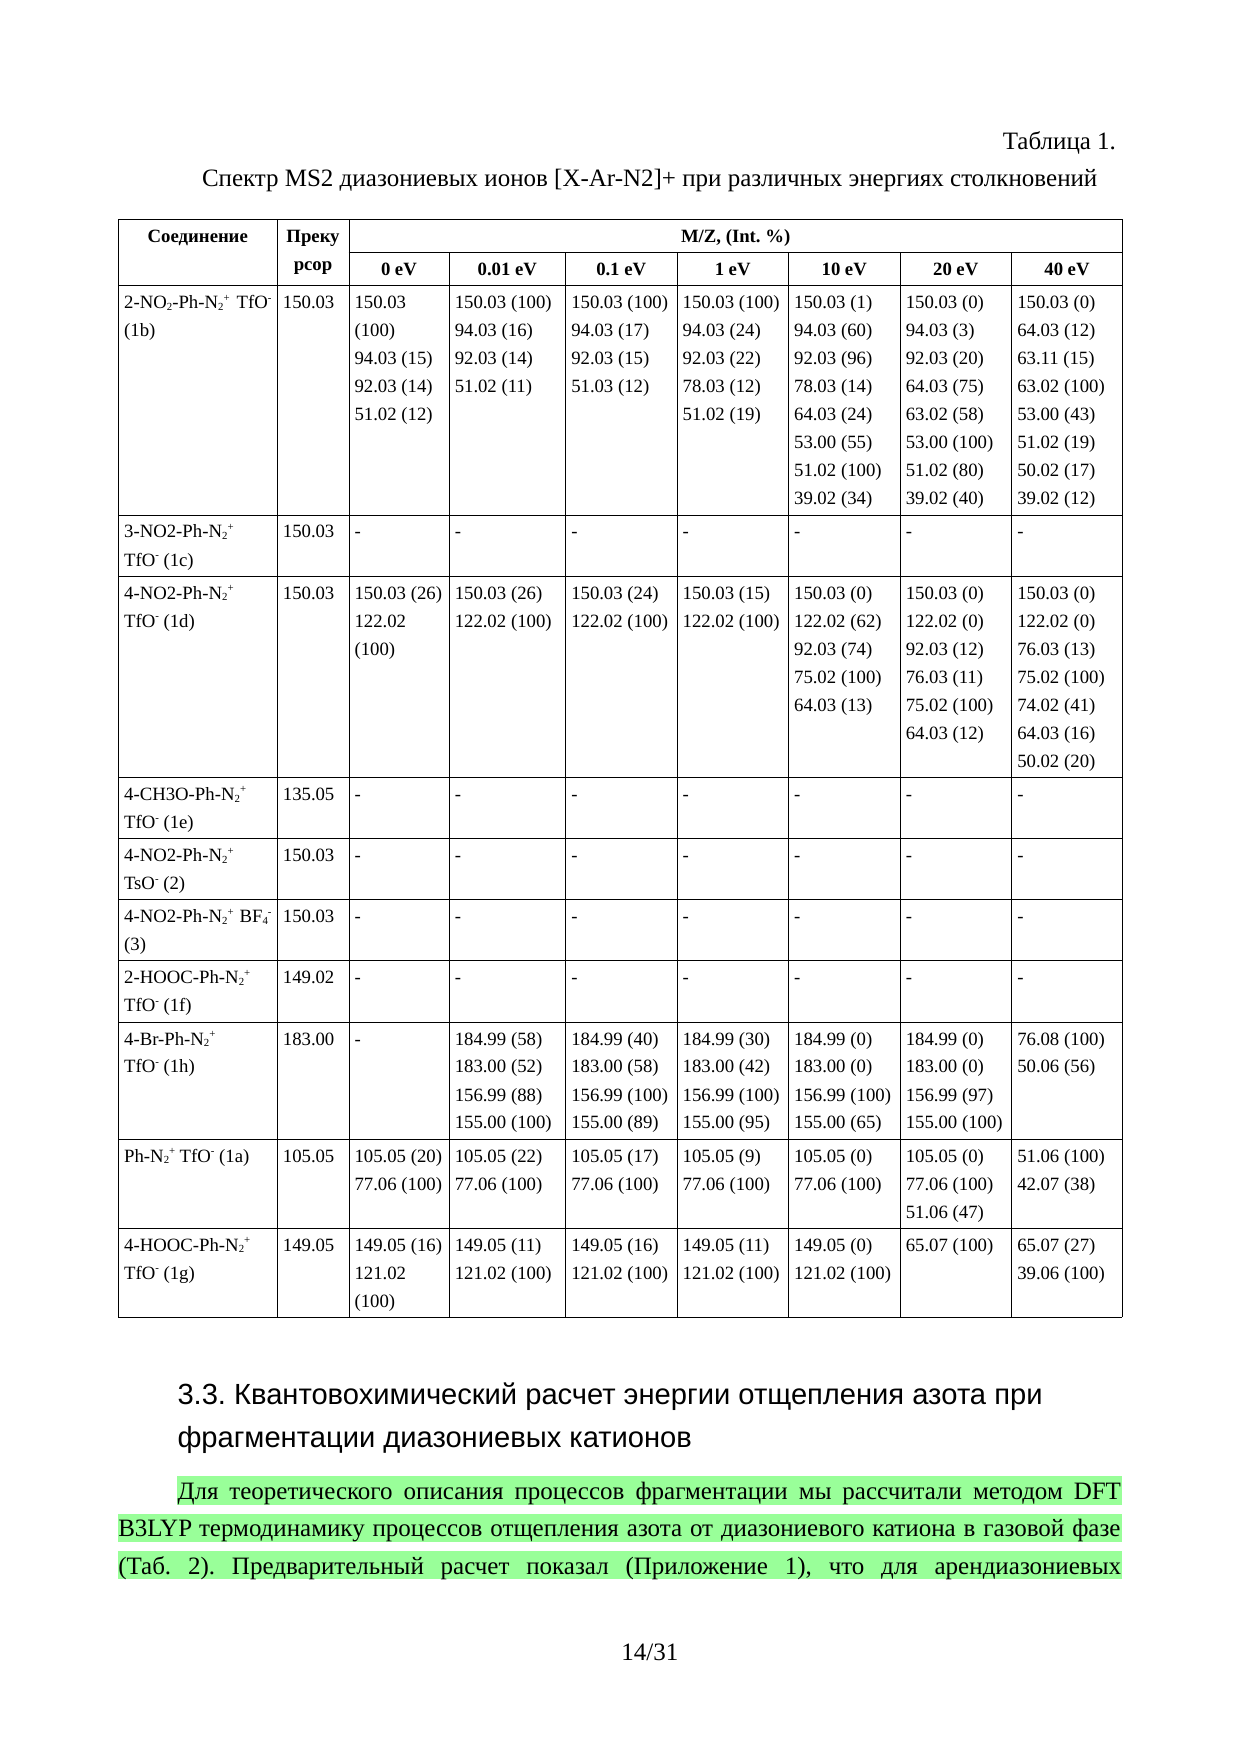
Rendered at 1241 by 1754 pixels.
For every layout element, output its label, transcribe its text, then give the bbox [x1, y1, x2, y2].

table_cell - [789, 900, 900, 960]
table_cell 105.05 (22) 77.06 (100) [450, 1140, 565, 1228]
table_cell 105.05 (9) 77.06 (100) [678, 1140, 788, 1228]
table_cell - [566, 516, 677, 576]
table_cell 4-CH3O-Ph-N2+ TfO- (1e) [119, 778, 277, 838]
table_cell - [789, 839, 900, 899]
table_cell - [450, 839, 565, 899]
table_cell 105.05 (17) 77.06 (100) [566, 1140, 677, 1228]
table_cell 149.05 (0) 121.02 (100) [789, 1229, 900, 1317]
table_cell - [350, 516, 449, 576]
table_cell 2-HOOC-Ph-N2+ TfO- (1f) [119, 961, 277, 1022]
table_cell 51.06 (100) 42.07 (38) [1012, 1140, 1122, 1228]
table_cell 150.03 (100) 94.03 (17) 92.03 (15) 51.03 (12) [566, 286, 677, 514]
table_cell - [678, 516, 788, 576]
table_cell Ph-N2+ TfO- (1a) [119, 1140, 277, 1228]
table_cell - [450, 900, 565, 960]
table_cell 150.03 (24) 122.02 (100) [566, 577, 677, 777]
table_cell 150.03 (100) 94.03 (15) 92.03 (14) 51.02 (12) [350, 286, 449, 514]
table_cell 105.05 (0) 77.06 (100) 51.06 (47) [901, 1140, 1011, 1228]
table_cell 184.99 (58) 183.00 (52) 156.99 (88) 155.00 (100) [450, 1023, 565, 1139]
table_cell 3-NO2-Ph-N2+ TfO- (1c) [119, 516, 277, 576]
table_cell 150.03 [278, 839, 349, 899]
table_cell - [350, 900, 449, 960]
table_cell 0.1 eV [566, 253, 677, 285]
table_cell 149.02 [278, 961, 349, 1022]
table_cell 184.99 (0) 183.00 (0) 156.99 (97) 155.00 (100) [901, 1023, 1011, 1139]
table_cell - [350, 778, 449, 838]
table_cell - [901, 900, 1011, 960]
table_header Прекурсор [278, 220, 349, 285]
table_cell 150.03 (1) 94.03 (60) 92.03 (96) 78.03 (14) 64.03 (24) 53.00 (55) 51.02 (100) 39.02 (34) [789, 286, 900, 514]
table_cell 183.00 [278, 1023, 349, 1139]
table_cell 105.05 [278, 1140, 349, 1228]
table_cell 0 eV [350, 253, 449, 285]
table_cell 149.05 [278, 1229, 349, 1317]
subtitle 3.3. Квантовохимический расчет энергии отщепления азота при фрагментации диазониевых катионов [177, 1377, 1122, 1454]
table_cell 4-Br-Ph-N2+ TfO- (1h) [119, 1023, 277, 1139]
table_cell 150.03 (0) 64.03 (12) 63.11 (15) 63.02 (100) 53.00 (43) 51.02 (19) 50.02 (17) 39.02 (12) [1012, 286, 1122, 514]
table_cell 184.99 (40) 183.00 (58) 156.99 (100) 155.00 (89) [566, 1023, 677, 1139]
table_cell 150.03 (26) 122.02 (100) [450, 577, 565, 777]
table_cell 135.05 [278, 778, 349, 838]
table_header M/Z, (Int. %) [350, 220, 1122, 252]
table_cell - [1012, 961, 1122, 1022]
table_header Соединение [119, 220, 277, 285]
table_cell 150.03 (26) 122.02 (100) [350, 577, 449, 777]
table_cell 150.03 (100) 94.03 (24) 92.03 (22) 78.03 (12) 51.02 (19) [678, 286, 788, 514]
table_cell - [1012, 839, 1122, 899]
table_cell - [678, 900, 788, 960]
table_cell 105.05 (0) 77.06 (100) [789, 1140, 900, 1228]
table_cell 149.05 (11) 121.02 (100) [678, 1229, 788, 1317]
table_cell 40 eV [1012, 253, 1122, 285]
table_cell 4-HOOC-Ph-N2+ TfO- (1g) [119, 1229, 277, 1317]
text Спектр MS2 диазониевых ионов [X-Ar-N2]+ при различных энергиях столкновений [118, 163, 1122, 192]
table_cell 65.07 (100) [901, 1229, 1011, 1317]
table_cell - [350, 1023, 449, 1139]
table_cell - [901, 961, 1011, 1022]
table_cell 105.05 (20) 77.06 (100) [350, 1140, 449, 1228]
list Для теоретического описания процессов фрагментации мы рассчитали методом DFT B3LYP термодинамику процессов отщепления азота от диазониевого катиона в газовой фазе (Таб. 2). Предварительный расчет показал (Приложение 1), что для арендиазониевых [118, 1476, 1122, 1579]
table_cell - [678, 778, 788, 838]
table_cell 150.03 (0) 122.02 (62) 92.03 (74) 75.02 (100) 64.03 (13) [789, 577, 900, 777]
table_cell 150.03 (0) 122.02 (0) 92.03 (12) 76.03 (11) 75.02 (100) 64.03 (12) [901, 577, 1011, 777]
table_cell 150.03 [278, 286, 349, 514]
table_cell 150.03 [278, 900, 349, 960]
table_cell 4-NO2-Ph-N2+ TsO- (2) [119, 839, 277, 899]
table_cell 149.05 (16) 121.02 (100) [350, 1229, 449, 1317]
table_cell 0.01 eV [450, 253, 565, 285]
table_cell 150.03 (0) 94.03 (3) 92.03 (20) 64.03 (75) 63.02 (58) 53.00 (100) 51.02 (80) 39.02 (40) [901, 286, 1011, 514]
table_cell - [566, 900, 677, 960]
table_cell - [1012, 516, 1122, 576]
table_cell 150.03 (100) 94.03 (16) 92.03 (14) 51.02 (11) [450, 286, 565, 514]
table_cell - [566, 778, 677, 838]
text Таблица 1. [118, 126, 1122, 154]
table_cell 150.03 (0) 122.02 (0) 76.03 (13) 75.02 (100) 74.02 (41) 64.03 (16) 50.02 (20) [1012, 577, 1122, 777]
table_cell - [901, 516, 1011, 576]
table_cell 150.03 (15) 122.02 (100) [678, 577, 788, 777]
table_cell - [678, 839, 788, 899]
table_cell - [566, 961, 677, 1022]
table_cell - [1012, 900, 1122, 960]
table_cell 65.07 (27) 39.06 (100) [1012, 1229, 1122, 1317]
table_cell 4-NO2-Ph-N2+ BF4- (3) [119, 900, 277, 960]
table_cell 20 eV [901, 253, 1011, 285]
table_cell - [566, 839, 677, 899]
table_cell 76.08 (100) 50.06 (56) [1012, 1023, 1122, 1139]
table_cell - [901, 778, 1011, 838]
table_cell 2-NO2-Ph-N2+ TfO- (1b) [119, 286, 277, 514]
table_cell - [450, 516, 565, 576]
table_cell 184.99 (30) 183.00 (42) 156.99 (100) 155.00 (95) [678, 1023, 788, 1139]
table_cell - [789, 961, 900, 1022]
table_cell - [678, 961, 788, 1022]
table_cell 150.03 [278, 516, 349, 576]
table_cell 150.03 [278, 577, 349, 777]
table_cell - [901, 839, 1011, 899]
table_cell - [789, 516, 900, 576]
table_cell 149.05 (11) 121.02 (100) [450, 1229, 565, 1317]
table_cell - [450, 961, 565, 1022]
table_cell - [1012, 778, 1122, 838]
table_cell - [350, 961, 449, 1022]
table_cell - [789, 778, 900, 838]
table_cell 184.99 (0) 183.00 (0) 156.99 (100) 155.00 (65) [789, 1023, 900, 1139]
table_cell 1 eV [678, 253, 788, 285]
table_cell - [350, 839, 449, 899]
table_cell 10 eV [789, 253, 900, 285]
table_cell - [450, 778, 565, 838]
table_cell 4-NO2-Ph-N2+ TfO- (1d) [119, 577, 277, 777]
table_cell 149.05 (16) 121.02 (100) [566, 1229, 677, 1317]
